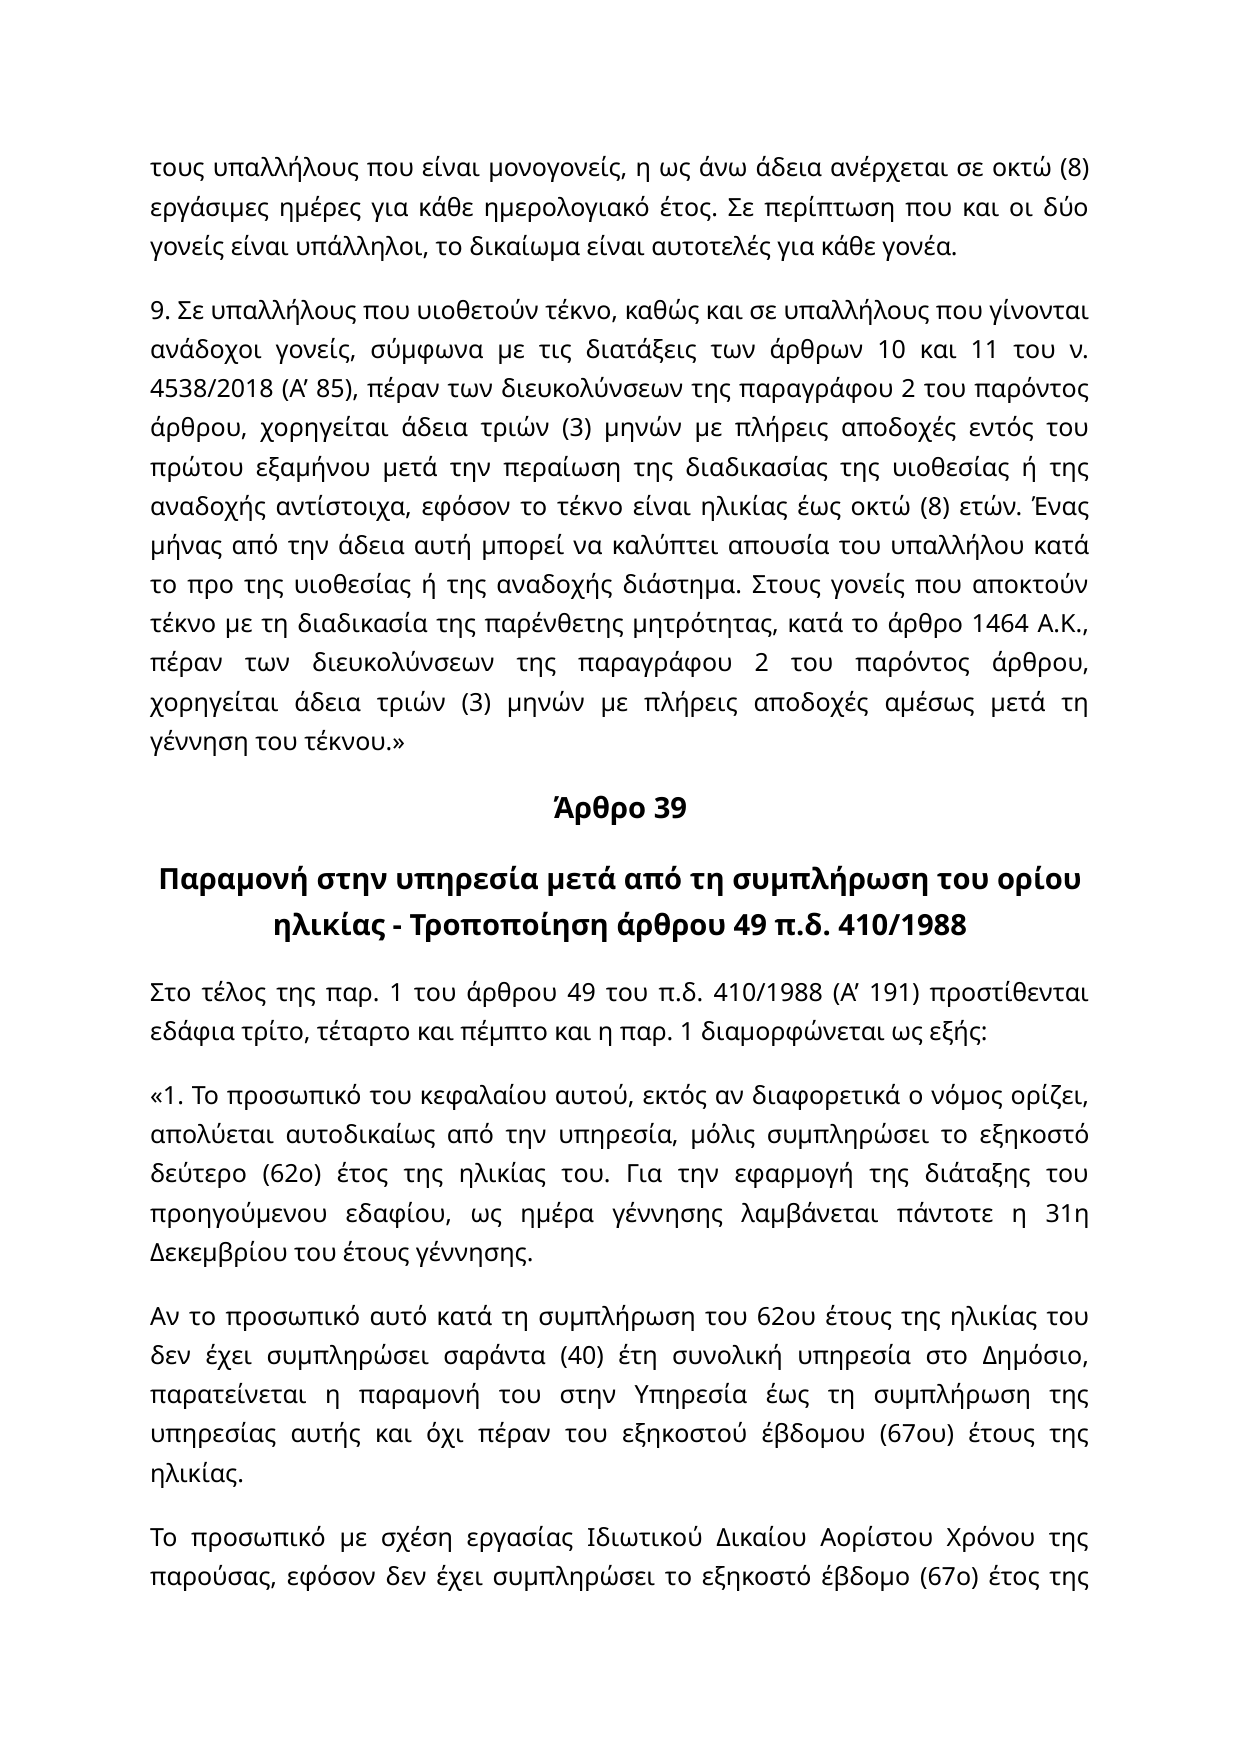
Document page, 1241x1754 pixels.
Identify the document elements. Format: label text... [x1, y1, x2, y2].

text Αν το προσωπικό αυτό κατά τη συμπλήρωση του 62ου έτους της ηλικίας του δεν έχει συμπληρώσει σαράντα (40) έτη συνολική υπηρεσία στο Δημόσιο, παρατείνεται η παραμονή του στην Υπηρεσία έως τη συμπλήρωση της υπηρεσίας αυτής και όχι πέραν του εξηκοστού έβδομου (67ου) έτους της ηλικίας. [150, 1298, 1090, 1489]
subtitle Άρθρο 39 [150, 787, 1090, 827]
text 9. Σε υπαλλήλους που υιοθετούν τέκνο, καθώς και σε υπαλλήλους που γίνονται ανάδοχοι γονείς, σύμφωνα με τις διατάξεις των άρθρων 10 και 11 του ν. 4538/2018 (Α’ 85), πέραν των διευκολύνσεων της παραγράφου 2 του παρόντος άρθρου, χορηγείται άδεια τριών (3) μηνών με πλήρεις αποδοχές εντός του πρώτου εξαμήνου μετά την περαίωση της διαδικασίας της υιοθεσίας ή της αναδοχής αντίστοιχα, εφόσον το τέκνο είναι ηλικίας έως οκτώ (8) ετών. Ένας μήνας από την άδεια αυτή μπορεί να καλύπτει απουσία του υπαλλήλου κατά το προ της υιοθεσίας ή της αναδοχής διάστημα. Στους γονείς που αποκτούν τέκνο με τη διαδικασία της παρένθετης μητρότητας, κατά το άρθρο 1464 Α.Κ., πέραν των διευκολύνσεων της παραγράφου 2 του παρόντος άρθρου, χορηγείται άδεια τριών (3) μηνών με πλήρεις αποδοχές αμέσως μετά τη γέννηση του τέκνου.» [150, 292, 1090, 757]
text Το προσωπικό με σχέση εργασίας Ιδιωτικού Δικαίου Αορίστου Χρόνου της παρούσας, εφόσον δεν έχει συμπληρώσει το εξηκοστό έβδομο (67ο) έτος της [150, 1519, 1090, 1593]
text τους υπαλλήλους που είναι μονογονείς, η ως άνω άδεια ανέρχεται σε οκτώ (8) εργάσιμες ημέρες για κάθε ημερολογιακό έτος. Σε περίπτωση που και οι δύο γονείς είναι υπάλληλοι, το δικαίωμα είναι αυτοτελές για κάθε γονέα. [150, 150, 1090, 262]
subtitle Παραμονή στην υπηρεσία μετά από τη συμπλήρωση του ορίου ηλικίας - Τροποποίηση άρθρου 49 π.δ. 410/1988 [150, 858, 1090, 943]
text «1. Το προσωπικό του κεφαλαίου αυτού, εκτός αν διαφορετικά ο νόμος ορίζει, απολύεται αυτοδικαίως από την υπηρεσία, μόλις συμπληρώσει το εξηκοστό δεύτερο (62ο) έτος της ηλικίας του. Για την εφαρμογή της διάταξης του προηγούμενου εδαφίου, ως ημέρα γέννησης λαμβάνεται πάντοτε η 31η Δεκεμβρίου του έτους γέννησης. [150, 1078, 1090, 1268]
text Στο τέλος της παρ. 1 του άρθρου 49 του π.δ. 410/1988 (Α’ 191) προστίθενται εδάφια τρίτο, τέταρτο και πέμπτο και η παρ. 1 διαμορφώνεται ως εξής: [150, 974, 1090, 1048]
